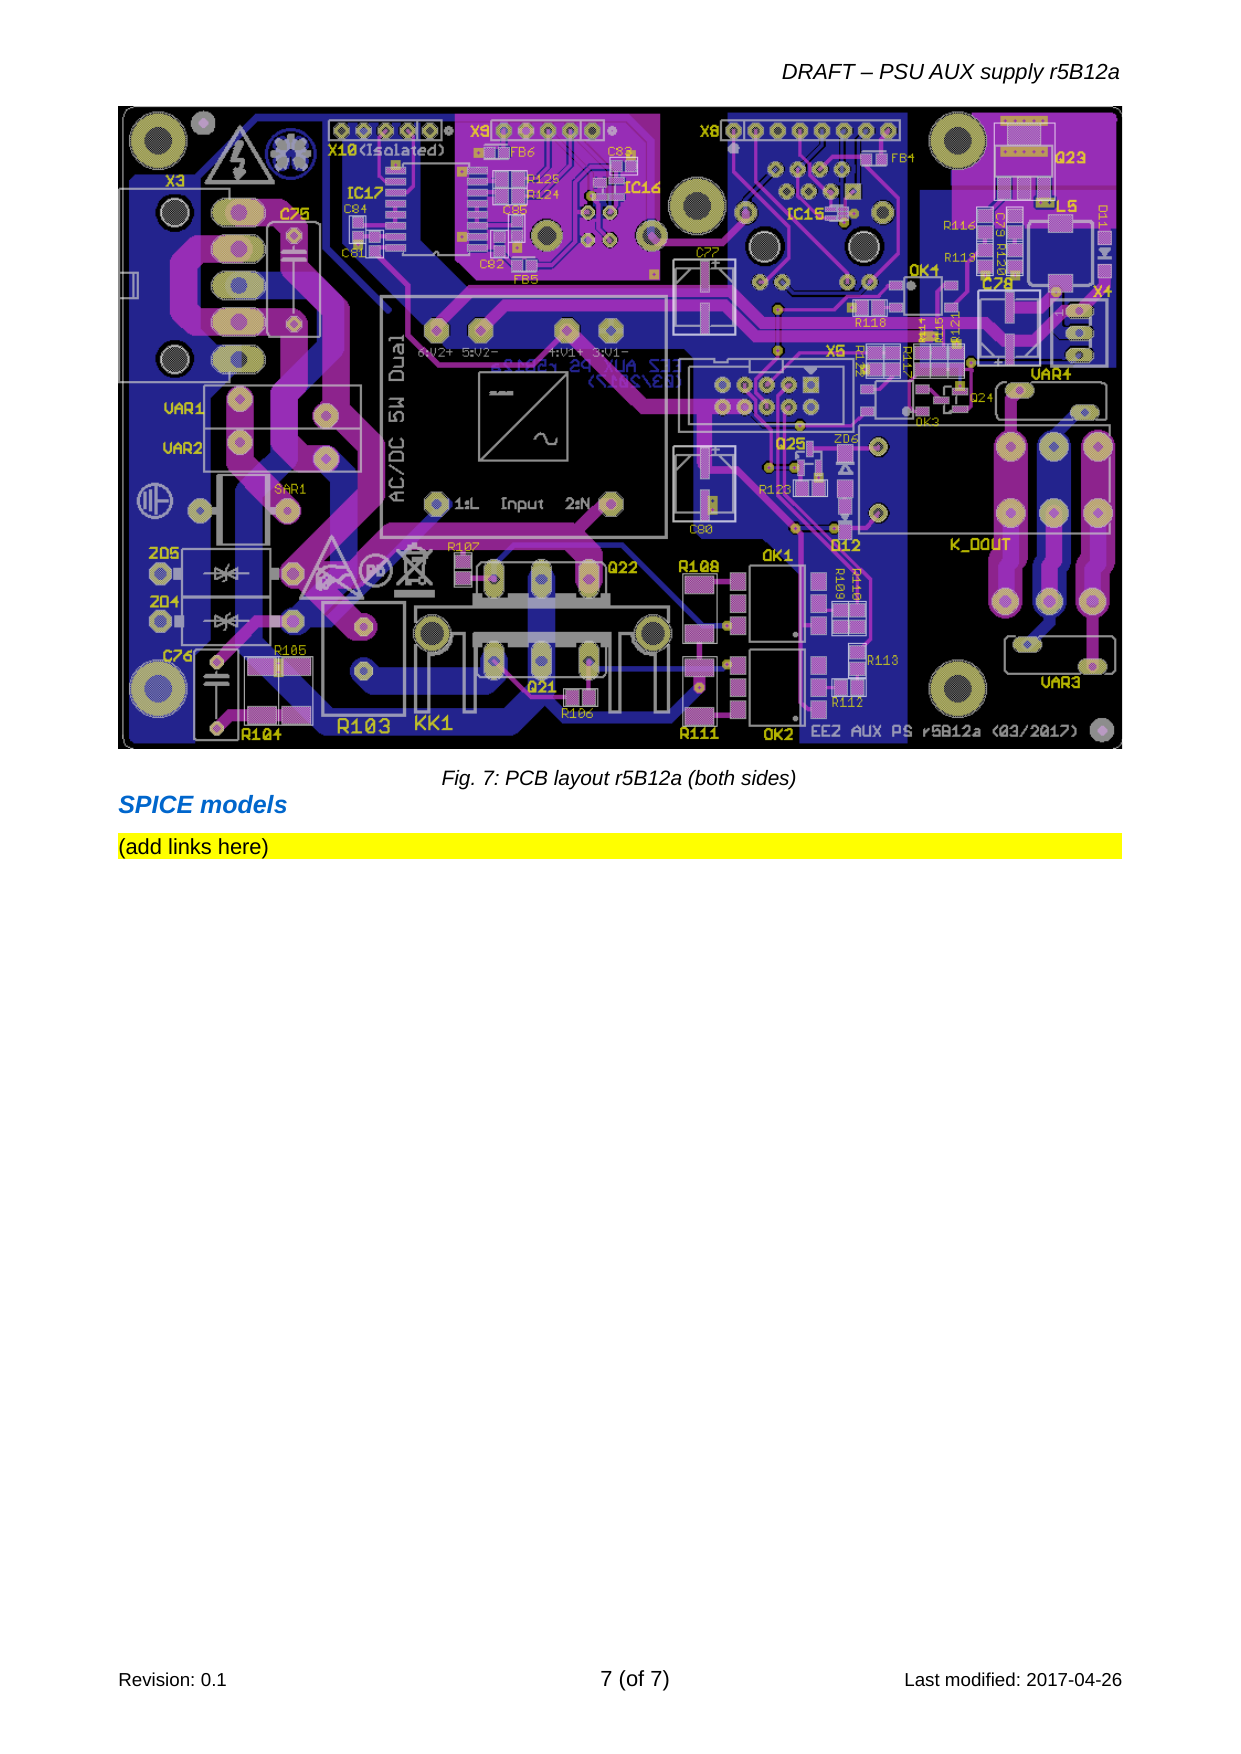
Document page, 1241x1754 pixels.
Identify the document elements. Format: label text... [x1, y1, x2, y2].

list Fig. 7: PCB layout r5B12a (both sides) [118, 749, 1122, 790]
picture [118, 106, 1123, 749]
text (add links here) [118, 833, 1122, 859]
subtitle SPICE models [118, 790, 1122, 819]
